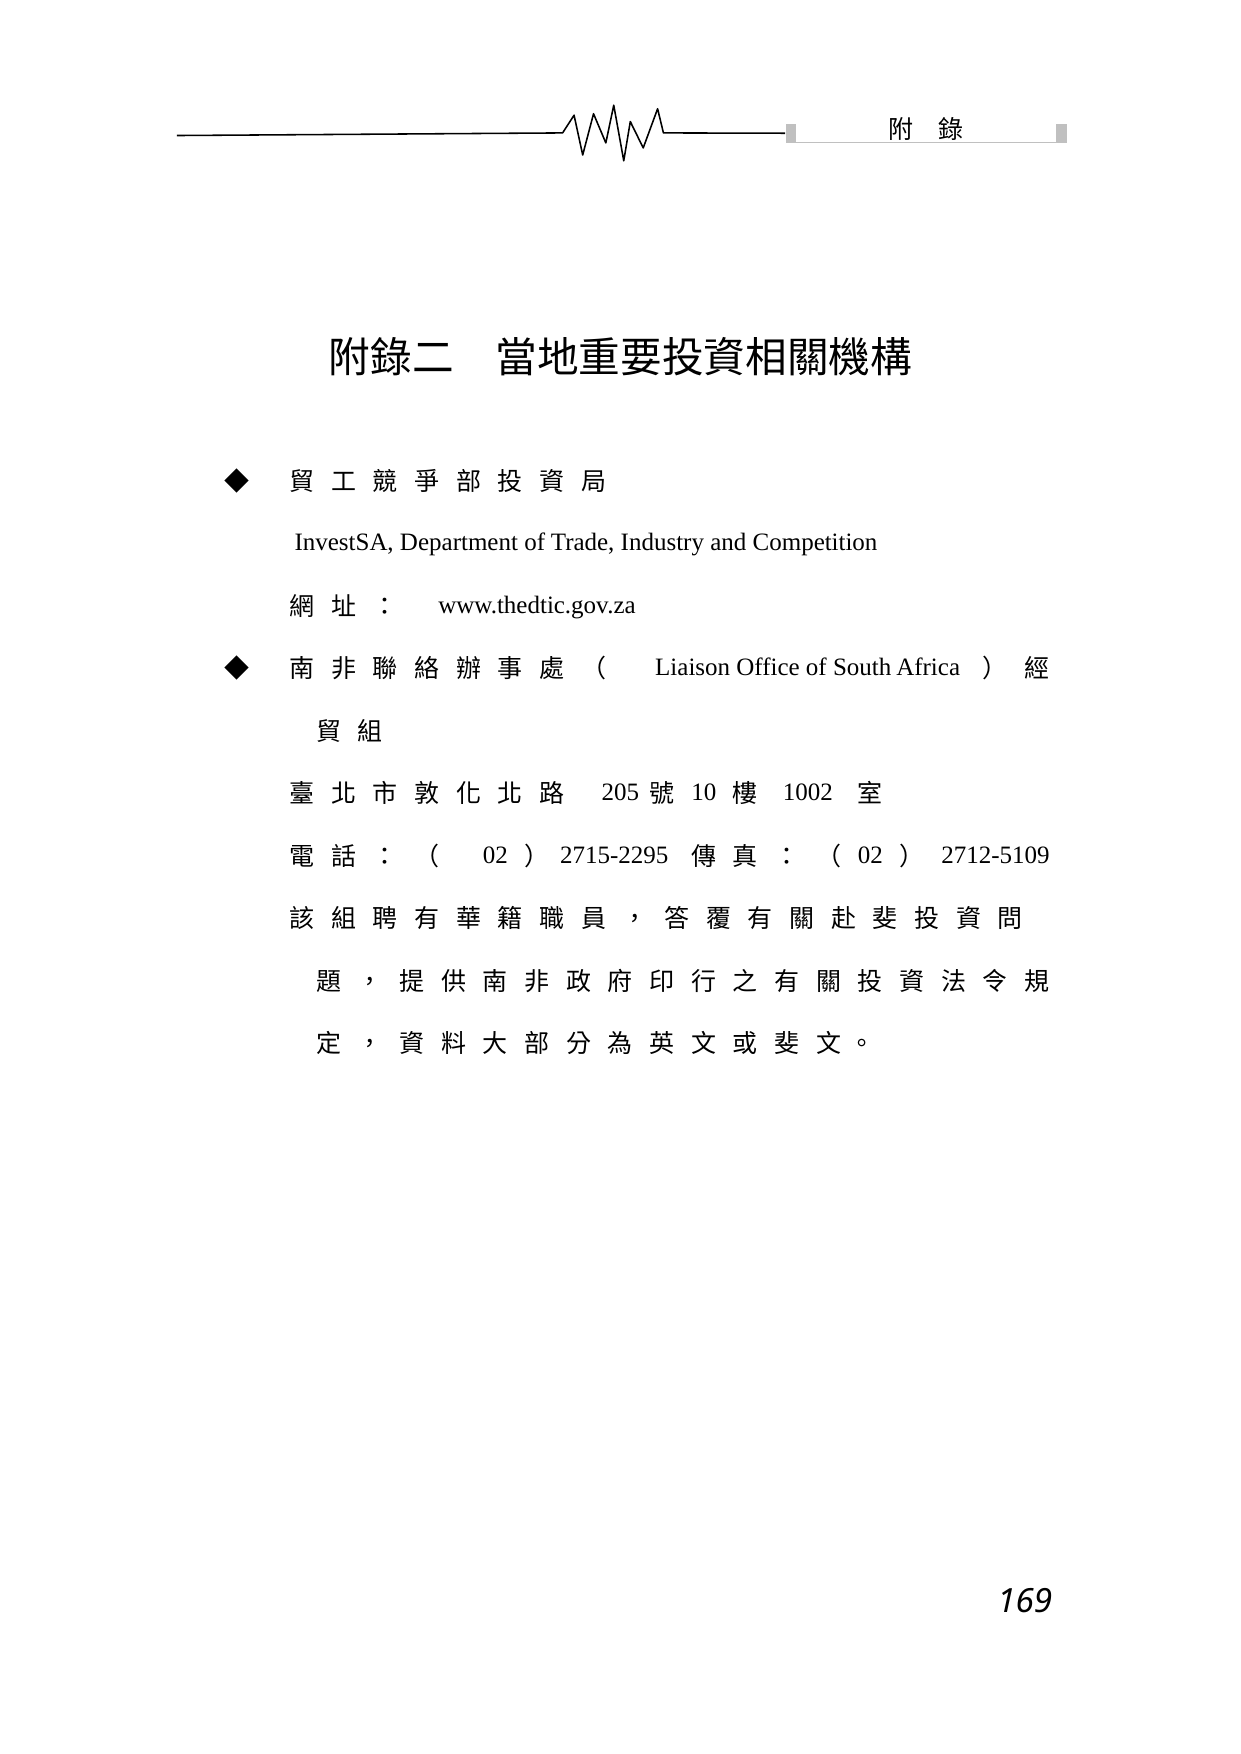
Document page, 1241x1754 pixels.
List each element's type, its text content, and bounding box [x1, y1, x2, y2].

text 電話：（02）2715-2295 傳真：（02）2712-5109 [207, 813, 1058, 875]
text ◆ 貿工競爭部投資局 [207, 438, 1058, 500]
text InvestSA, Department of Trade, Industry and Competition [207, 500, 1058, 563]
text ◆ 南非聯絡辦事處（Liaison Office of South Africa）經貿組 [207, 625, 1058, 750]
text 臺北市敦化北路205號10樓1002室 [207, 750, 1058, 813]
text 網址：www.thedtic.gov.za [207, 563, 1058, 625]
text 該組聘有華籍職員，答覆有關赴斐投資問題，提供南非政府印行之有關投資法令規定，資料大部分為英文或斐文。 [207, 875, 1058, 1063]
text 附錄二 當地重要投資相關機構 [183, 313, 1058, 375]
